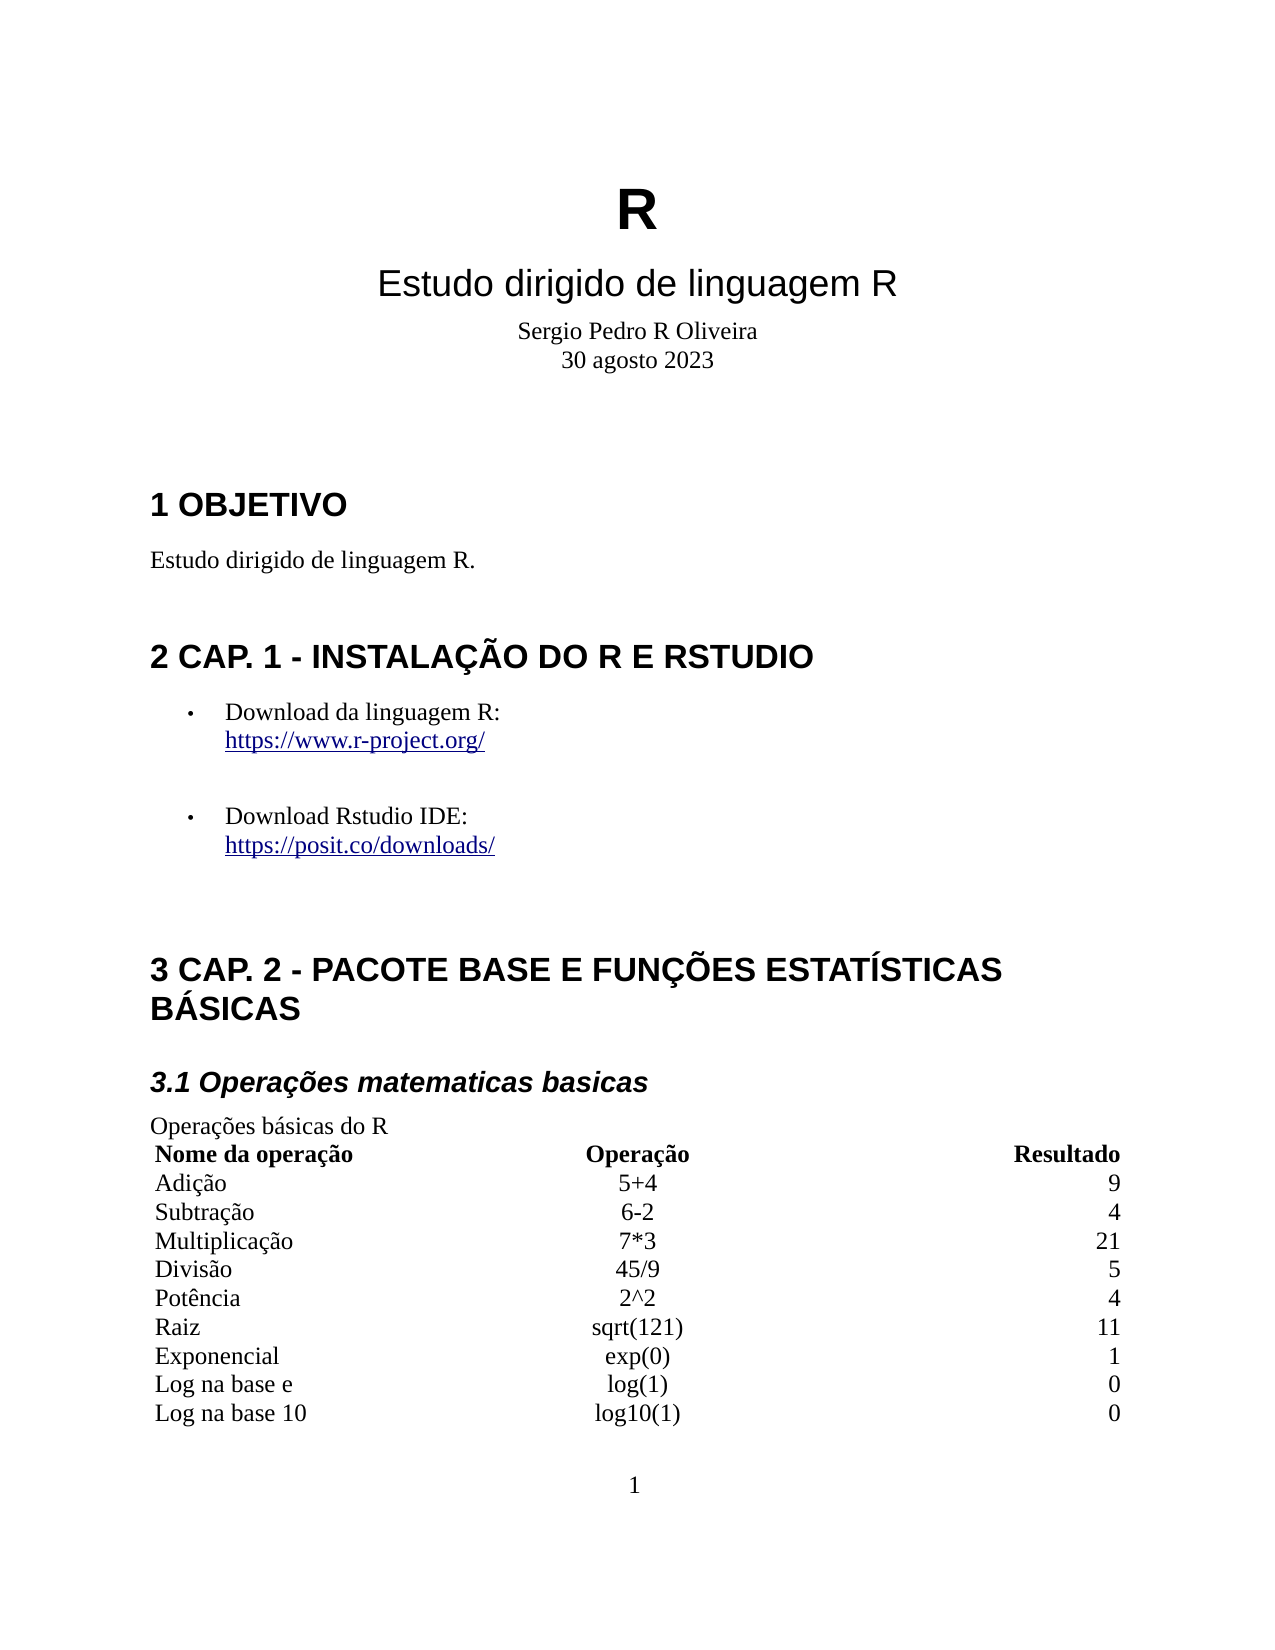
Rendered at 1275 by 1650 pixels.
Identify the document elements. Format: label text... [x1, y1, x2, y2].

table_cell 45/9 [475, 1255, 800, 1283]
table_cell Subtração [150, 1197, 475, 1226]
table_cell 1 [800, 1341, 1125, 1369]
table_cell Potência [150, 1283, 475, 1312]
table_cell Multiplicação [150, 1226, 475, 1254]
table_cell 4 [800, 1283, 1125, 1312]
subtitle 3 CAP. 2 - PACOTE BASE E FUNÇÕES ESTATÍSTICAS BÁSICAS [150, 950, 1125, 1027]
subtitle Estudo dirigido de linguagem R [150, 261, 1125, 304]
subtitle 1 OBJETIVO [150, 485, 1125, 524]
table_cell 21 [800, 1226, 1125, 1254]
table_cell 11 [800, 1312, 1125, 1341]
table_header Operação [475, 1140, 800, 1168]
table_cell Log na base e [150, 1370, 475, 1398]
list Download Rstudio IDE: https://posit.co/downloads/ [187, 801, 1125, 887]
subtitle 2 CAP. 1 - INSTALAÇÃO DO R E RSTUDIO [150, 637, 1125, 675]
table_cell 5+4 [475, 1168, 800, 1197]
table_cell 6-2 [475, 1197, 800, 1226]
table_cell 7*3 [475, 1226, 800, 1254]
table_cell Exponencial [150, 1341, 475, 1369]
table_cell sqrt(121) [475, 1312, 800, 1341]
table_cell 4 [800, 1197, 1125, 1226]
text Estudo dirigido de linguagem R. [150, 545, 1125, 603]
text Sergio Pedro R Oliveira [150, 316, 1125, 345]
table_header Nome da operação [150, 1140, 475, 1168]
table_cell Divisão [150, 1255, 475, 1283]
table_cell log10(1) [475, 1398, 800, 1427]
table_cell 2^2 [475, 1283, 800, 1312]
table_cell log(1) [475, 1370, 800, 1398]
table_cell 5 [800, 1255, 1125, 1283]
title R [150, 175, 1125, 242]
table_cell 9 [800, 1168, 1125, 1197]
subtitle 3.1 Operações matematicas basicas [150, 1065, 1125, 1098]
table_cell Adição [150, 1168, 475, 1197]
list Download da linguagem R: https://www.r-project.org/ [187, 697, 1125, 783]
text 30 agosto 2023 [150, 345, 1125, 374]
table_cell 0 [800, 1398, 1125, 1427]
table_cell exp(0) [475, 1341, 800, 1369]
table_cell 0 [800, 1370, 1125, 1398]
text Operações básicas do R [150, 1111, 1125, 1139]
table_cell Raiz [150, 1312, 475, 1341]
table_header Resultado [800, 1140, 1125, 1168]
table_cell Log na base 10 [150, 1398, 475, 1427]
